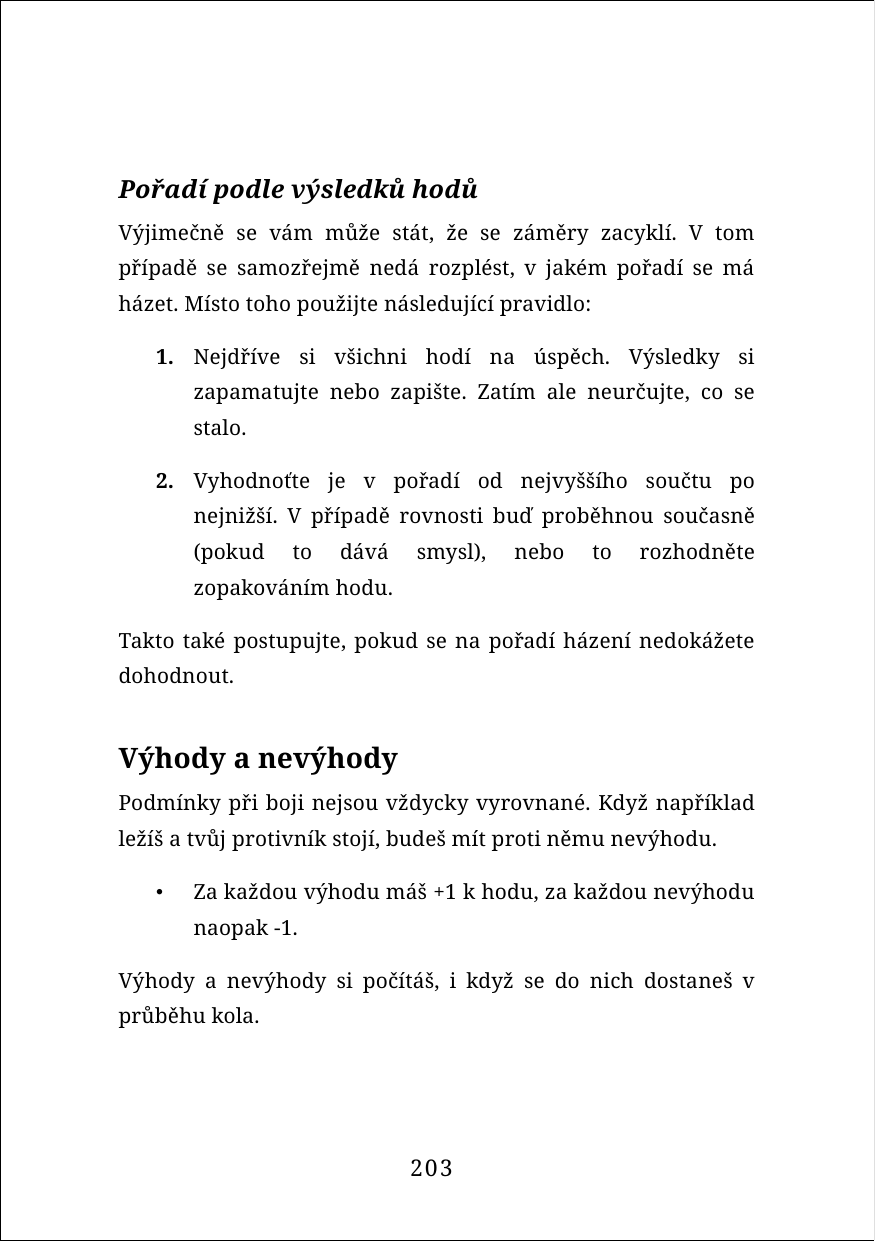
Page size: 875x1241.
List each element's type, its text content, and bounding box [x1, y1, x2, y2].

list Za každou výhodu máš +1 k hodu, za každou nevýhodu naopak -1. [156, 877, 756, 941]
text Takto také postupujte, pokud se na pořadí házení nedokážete dohodnout. [118, 626, 756, 690]
list Vyhodnoťte je v pořadí od nejvyššího součtu po nejnižší. V případě rovnosti buď proběhnou současně (pokud to dává smysl), nebo to rozhodněte zopakováním hodu. [156, 466, 756, 601]
subtitle Pořadí podle výsledků hodů [118, 172, 756, 206]
text Výhody a nevýhody si počítáš, i když se do nich dostaneš v průběhu kola. [118, 966, 756, 1030]
text Podmínky při boji nejsou vždycky vyrovnané. Když například ležíš a tvůj protivník stojí, budeš mít proti němu nevýhodu. [118, 788, 756, 852]
text Výjimečně se vám může stát, že se záměry zacyklí. V tom případě se samozřejmě nedá rozplést, v jakém pořadí se má házet. Místo toho použijte následující pravidlo: [118, 218, 756, 317]
list Nejdříve si všichni hodí na úspěch. Výsledky si zapamatujte nebo zapište. Zatím ale neurčujte, co se stalo. [156, 342, 756, 441]
subtitle Výhody a nevýhody [118, 738, 756, 777]
